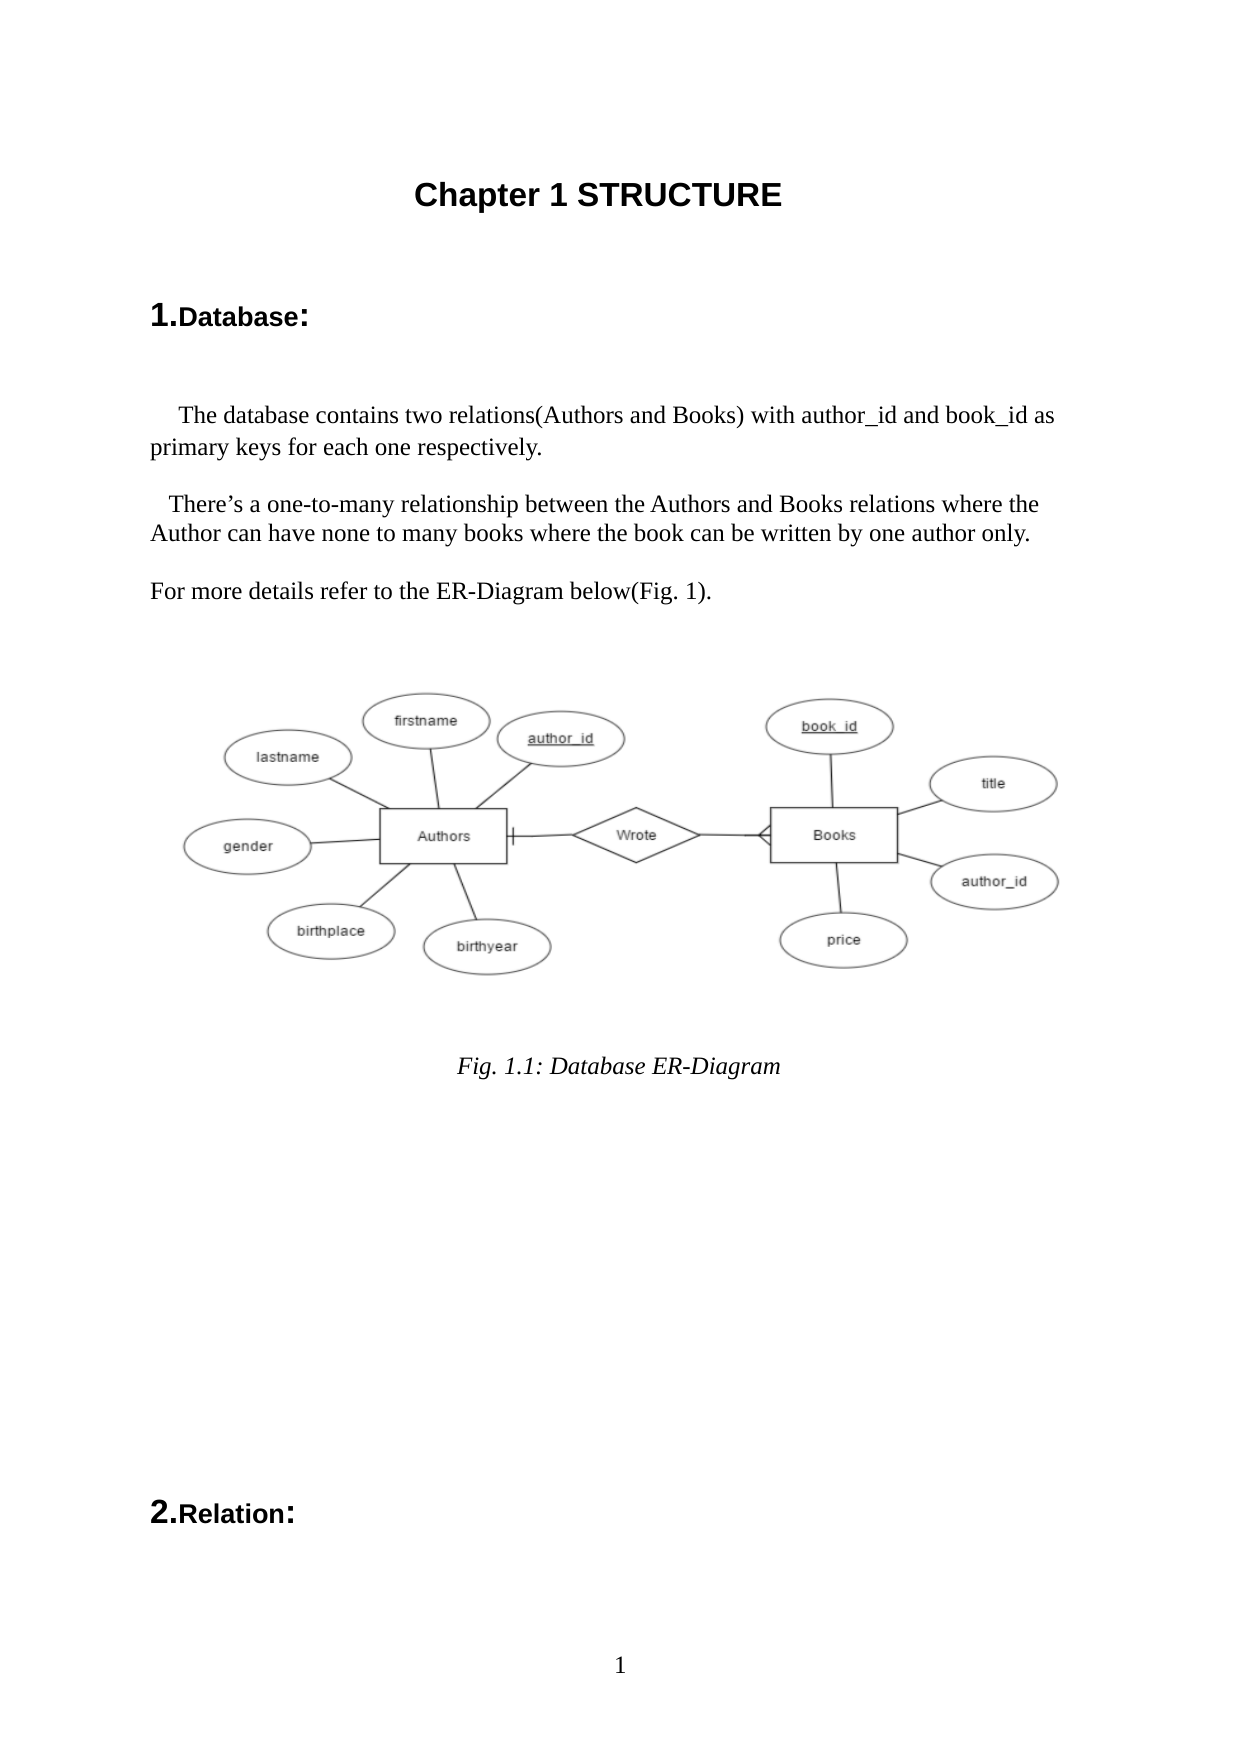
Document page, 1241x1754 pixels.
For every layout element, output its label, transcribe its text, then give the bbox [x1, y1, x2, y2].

text Fig. 1.1: Database ER-Diagram [0, 1003, 1240, 1080]
text There’s a one-to-many relationship between the Authors and Books relations where the Author can have none to many books where the book can be written by one author only. [150, 489, 1090, 547]
subtitle STRUCTURE [150, 175, 1090, 213]
text The database contains two relations(Authors and Books) with author_id and book_id as primary keys for each one respectively. [150, 389, 1090, 461]
subtitle Relation: [150, 1492, 1090, 1531]
text For more details refer to the ER-Diagram below(Fig. 1). [150, 576, 1090, 604]
picture [150, 665, 1091, 1003]
subtitle Database: [150, 295, 1090, 333]
